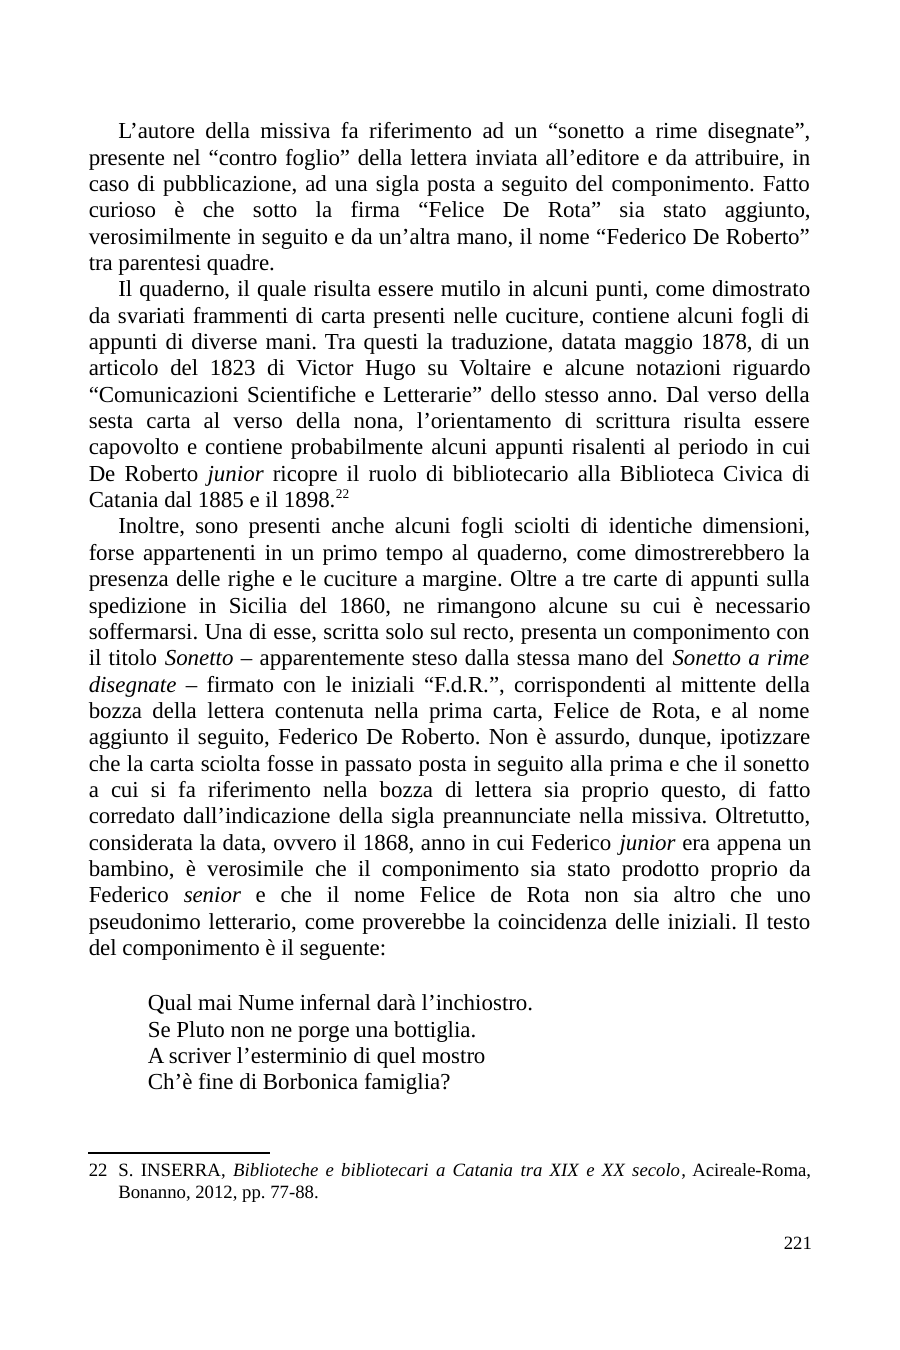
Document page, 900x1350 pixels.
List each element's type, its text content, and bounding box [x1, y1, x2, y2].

text Inoltre, sono presenti anche alcuni fogli sciolti di identiche dimensioni, forse appartenenti in un primo tempo al quaderno, come dimostrerebbero la presenza delle righe e le cuciture a margine. Oltre a tre carte di appunti sulla spedizione in Sicilia del 1860, ne rimangono alcune su cui è necessario soffermarsi. Una di esse, scritta solo sul recto, presenta un componimento con il titolo Sonetto – apparentemente steso dalla stessa mano del Sonetto a rime disegnate – firmato con le iniziali “F.d.R.”, corrispondenti al mittente della bozza della lettera contenuta nella prima carta, Felice de Rota, e al nome aggiunto il seguito, Federico De Roberto. Non è assurdo, dunque, ipotizzare che la carta sciolta fosse in passato posta in seguito alla prima e che il sonetto a cui si fa riferimento nella bozza di lettera sia proprio questo, di fatto corredato dall’indicazione della sigla preannunciate nella missiva. Oltretutto, considerata la data, ovvero il 1868, anno in cui Federico junior era appena un bambino, è verosimile che il componimento sia stato prodotto proprio da Federico senior e che il nome Felice de Rota non sia altro che uno pseudonimo letterario, come proverebbe la coincidenza delle iniziali. Il testo del componimento è il seguente: [88, 513, 811, 961]
text Ch’è fine di Borbonica famiglia? [148, 1068, 752, 1095]
text L’autore della missiva fa riferimento ad un “sonetto a rime disegnate”, presente nel “contro foglio” della lettera inviata all’editore e da attribuire, in caso di pubblicazione, ad una sigla posta a seguito del componimento. Fatto curioso è che sotto la firma “Felice De Rota” sia stato aggiunto, verosimilmente in seguito e da un’altra mano, il nome “Federico De Roberto” tra parentesi quadre. [88, 117, 811, 275]
text Il quaderno, il quale risulta essere mutilo in alcuni punti, come dimostrato da svariati frammenti di carta presenti nelle cuciture, contiene alcuni fogli di appunti di diverse mani. Tra questi la traduzione, datata maggio 1878, di un articolo del 1823 di Victor Hugo su Voltaire e alcune notazioni riguardo “Comunicazioni Scientifiche e Letterarie” dello stesso anno. Dal verso della sesta carta al verso della nona, l’orientamento di scrittura risulta essere capovolto e contiene probabilmente alcuni appunti risalenti al periodo in cui De Roberto junior ricopre il ruolo di bibliotecario alla Biblioteca Civica di Catania dal 1885 e il 1898. [88, 275, 811, 513]
text Se Pluto non ne porge una bottiglia. [148, 1016, 752, 1042]
text Qual mai Nume infernal darà l’inchiostro. [148, 989, 752, 1016]
text A scriver l’esterminio di quel mostro [148, 1042, 752, 1068]
text S. INSERRA, Biblioteche e bibliotecari a Catania tra XIX e XX secolo, Acireale-Roma, Bonanno, 2012, pp. 77-88. [88, 1159, 811, 1202]
